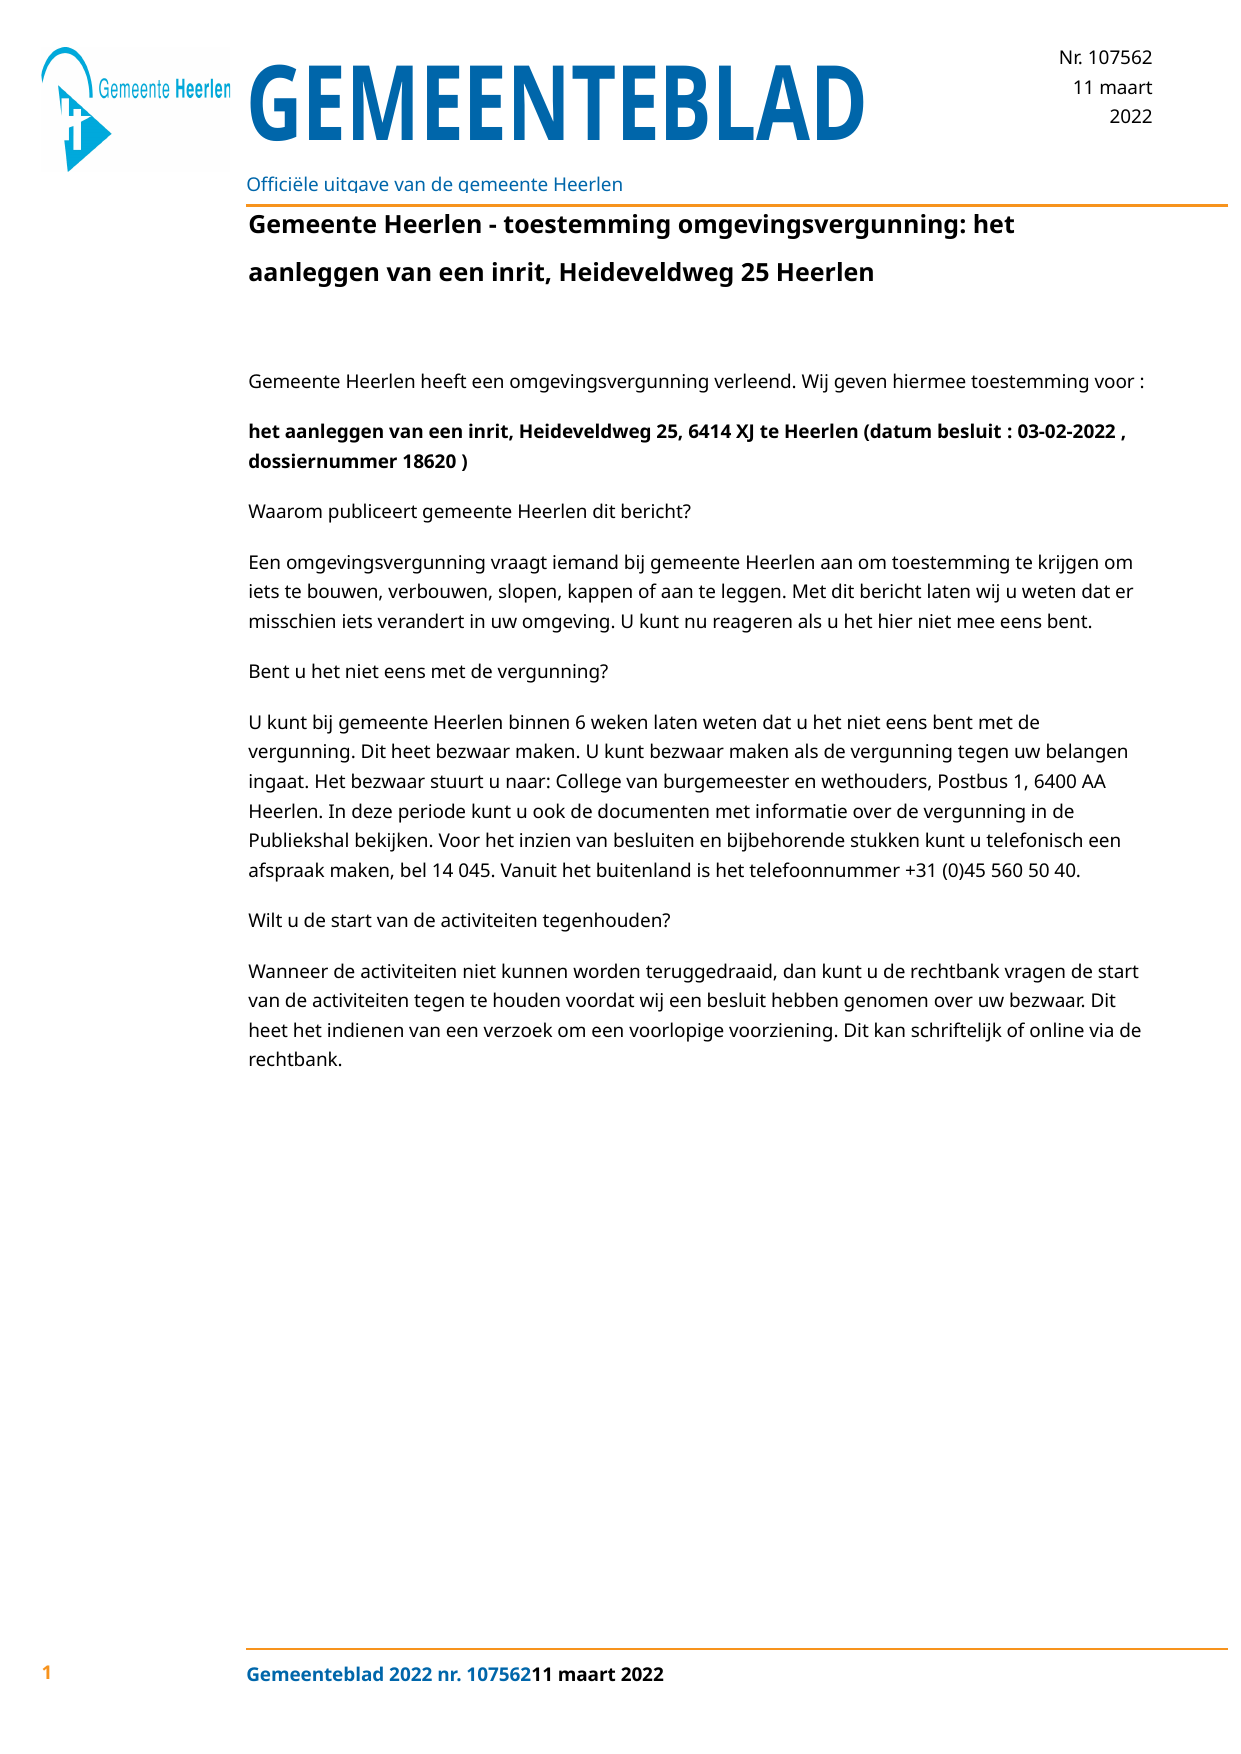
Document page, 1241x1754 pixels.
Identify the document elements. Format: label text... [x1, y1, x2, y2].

text het aanleggen van een inrit, Heideveldweg 25, 6414 XJ te Heerlen (datum besluit : 03-02-2022 , dossiernummer 18620 ) [248, 419, 1152, 474]
text Wanneer de activiteiten niet kunnen worden teruggedraaid, dan kunt u de rechtbank vragen de start van de activiteiten tegen te houden voordat wij een besluit hebben genomen over uw bezwaar. Dit heet het indienen van een verzoek om een voorlopige voorziening. Dit kan schriftelijk of online via de rechtbank. [248, 958, 1152, 1072]
text Bent u het niet eens met de vergunning? [248, 659, 1152, 684]
text U kunt bij gemeente Heerlen binnen 6 weken laten weten dat u het niet eens bent met de vergunning. Dit heet bezwaar maken. U kunt bezwaar maken als de vergunning tegen uw belangen ingaat. Het bezwaar stuurt u naar: College van burgemeester en wethouders, Postbus 1, 6400 AA Heerlen. In deze periode kunt u ook de documenten met informatie over de vergunning in de Publiekshal bekijken. Voor het inzien van besluiten en bijbehorende stukken kunt u telefonisch een afspraak maken, bel 14 045. Vanuit het buitenland is het telefoonnummer +31 (0)45 560 50 40. [248, 709, 1152, 883]
text Een omgevingsvergunning vraagt iemand bij gemeente Heerlen aan om toestemming te krijgen om iets te bouwen, verbouwen, slopen, kappen of aan te leggen. Met dit bericht laten wij u weten dat er misschien iets verandert in uw omgeving. U kunt nu reageren als u het hier niet mee eens bent. [248, 549, 1152, 634]
text Gemeente Heerlen - toestemming omgevingsvergunning: het aanleggen van een inrit, Heideveldweg 25 Heerlen [248, 207, 1152, 288]
text Wilt u de start van de activiteiten tegenhouden? [248, 907, 1152, 933]
picture [41, 47, 59, 70]
text Gemeente Heerlen heeft een omgevingsvergunning verleend. Wij geven hiermee toestemming voor : [248, 368, 1152, 394]
picture [41, 47, 231, 172]
text Waarom publiceert gemeente Heerlen dit bericht? [248, 499, 1152, 524]
